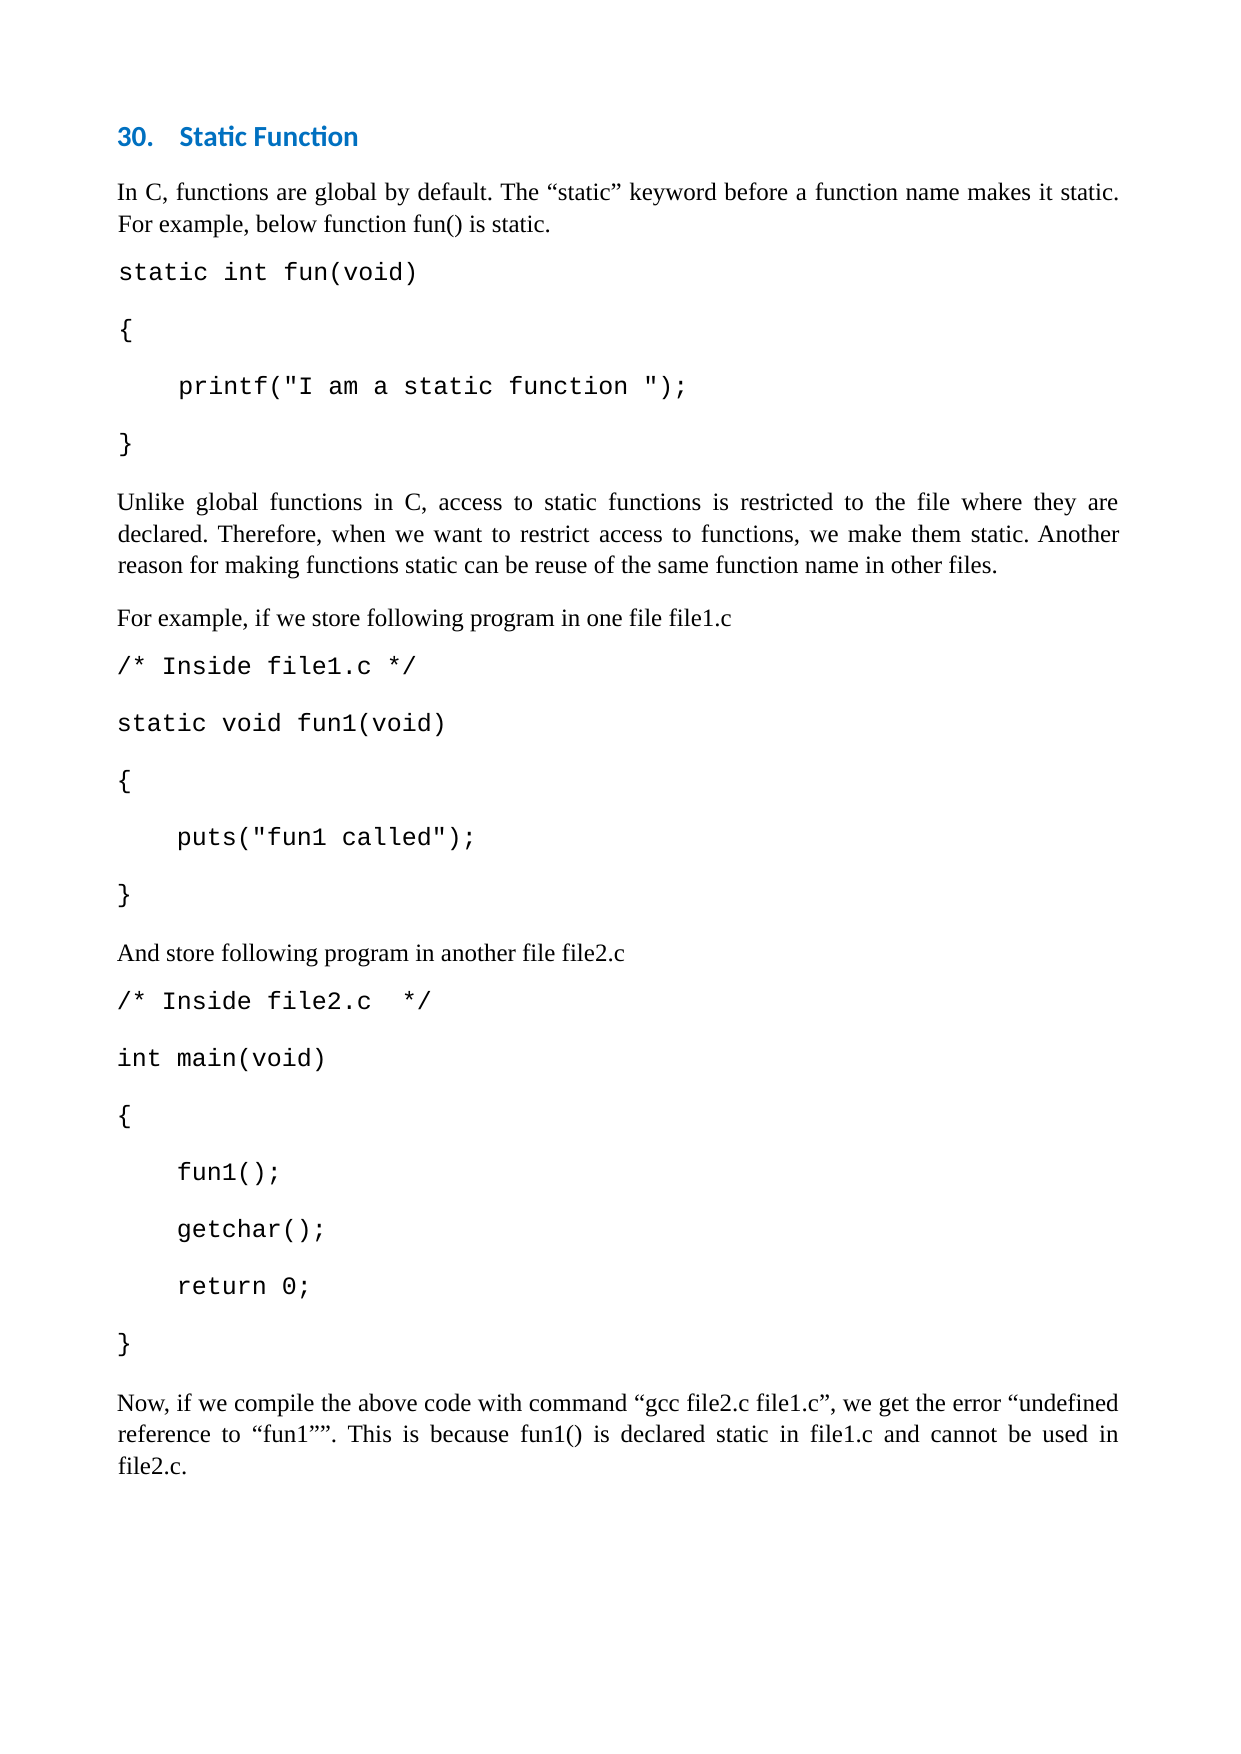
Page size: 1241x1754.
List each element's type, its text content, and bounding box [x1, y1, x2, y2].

text static int fun(void) [118, 259, 1122, 288]
text For example, if we store following program in one file file1.c [117, 603, 1121, 632]
text { [117, 1103, 471, 1131]
text puts("fun1 called"); [117, 824, 532, 853]
text fun1(); [117, 1160, 471, 1188]
text /* Inside file1.c */ [117, 653, 532, 682]
text getchar(); [117, 1217, 471, 1245]
subtitle Static Function [117, 118, 1122, 154]
text Unlike global functions in C, access to static functions is restricted to the file where they are declared. Therefore, when we want to restrict access to functions, we make them static. Another reason for making functions static can be reuse of the same function name in other files. [117, 487, 1121, 579]
text int main(void) [117, 1046, 471, 1074]
text return 0; [117, 1274, 471, 1302]
text { [118, 316, 1122, 345]
text } [118, 430, 1122, 459]
text static void fun1(void) [117, 711, 532, 739]
text Now, if we compile the above code with command “gcc file2.c file1.c”, we get the error “undefined reference to “fun1””. This is because fun1() is declared static in file1.c and cannot be used in file2.c. [117, 1388, 1121, 1479]
text { [117, 767, 532, 796]
text } [117, 881, 532, 910]
text In C, functions are global by default. The “static” keyword before a function name makes it static. For example, below function fun() is static. [117, 177, 1121, 238]
text And store following program in another file file2.c [117, 938, 1121, 967]
text printf("I am a static function "); [118, 373, 1122, 402]
text } [117, 1331, 471, 1359]
text /* Inside file2.c */ [117, 989, 471, 1017]
